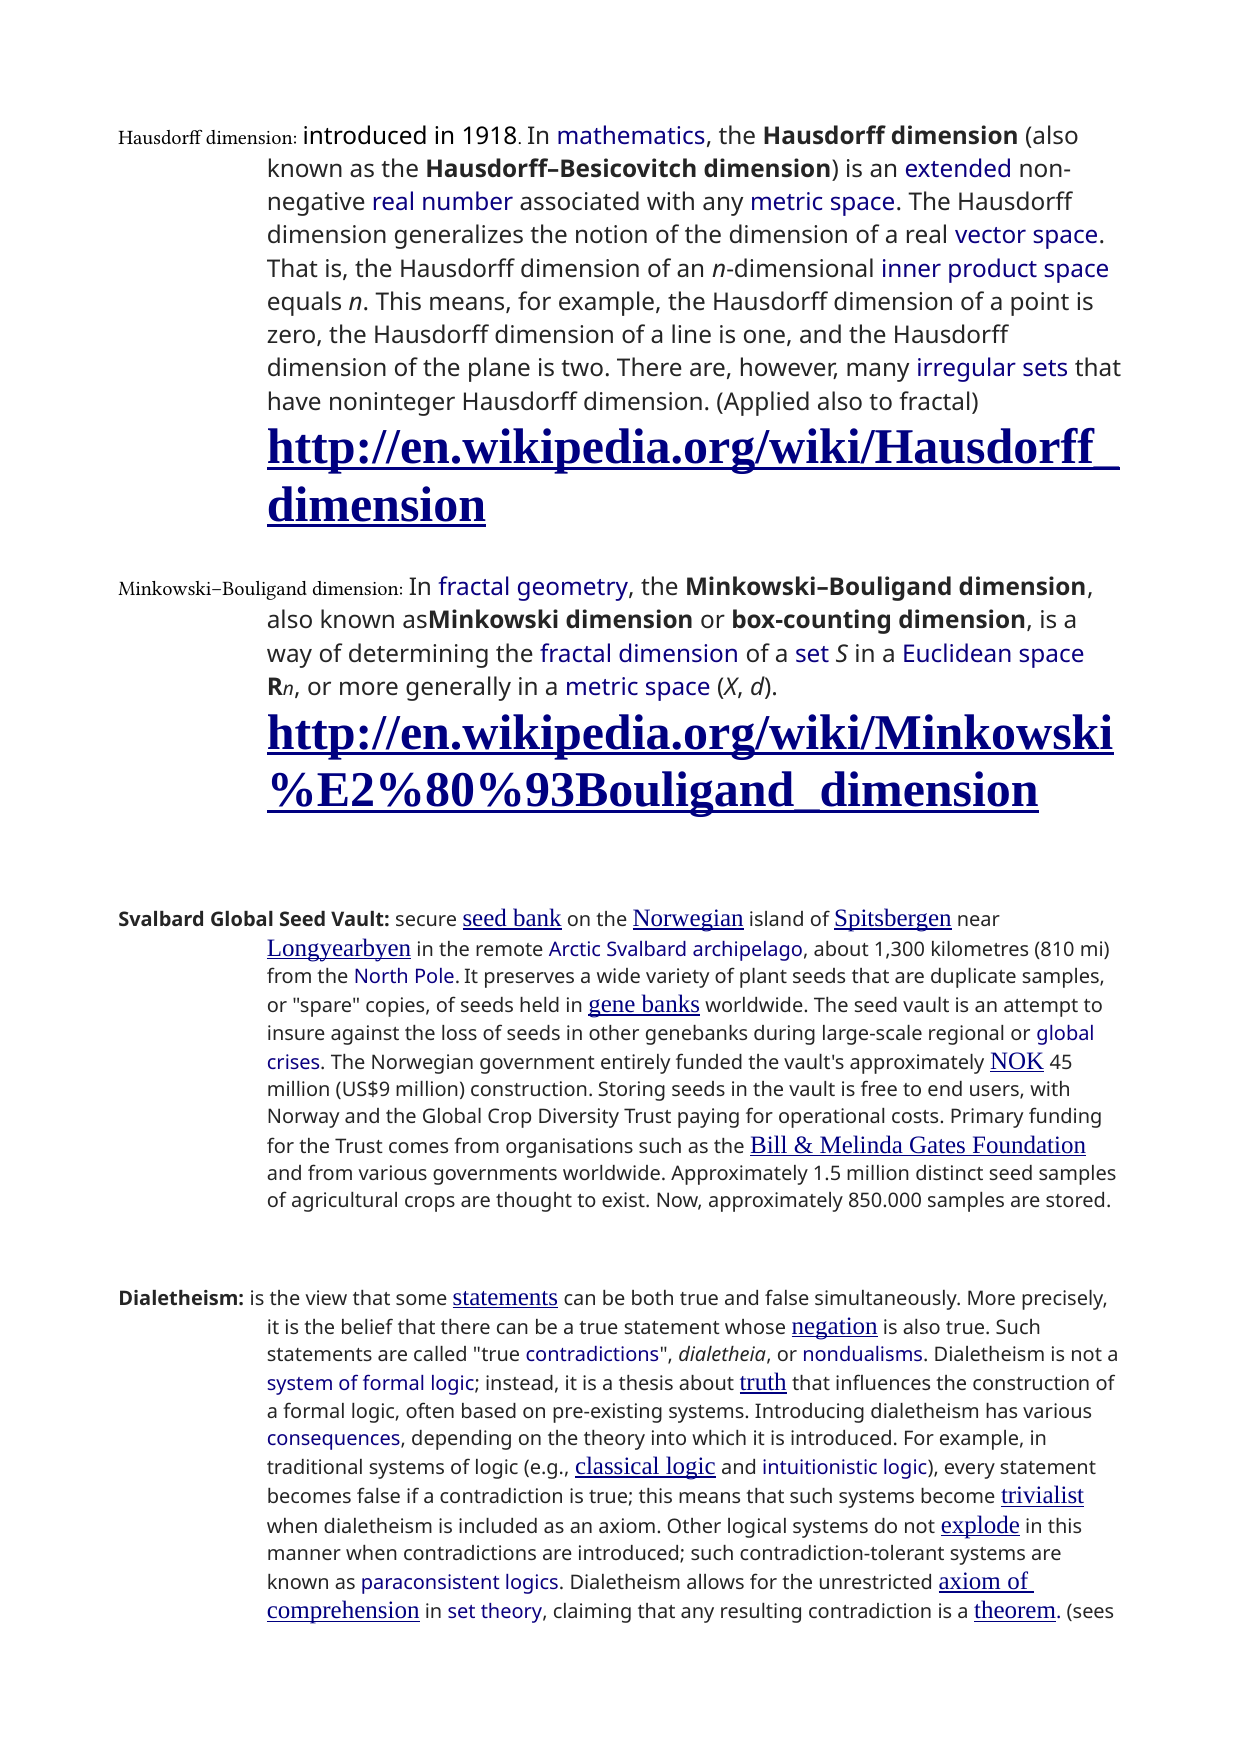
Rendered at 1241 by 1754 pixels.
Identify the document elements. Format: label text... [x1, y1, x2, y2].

text Svalbard Global Seed Vault: secure seed bank on the Norwegian island of Spitsbergen near Longyearbyen in the remote Arctic Svalbard archipelago, about 1,300 kilometres (810 mi) from the North Pole. It preserves a wide variety of plant seeds that are duplicate samples, or "spare" copies, of seeds held in gene banks worldwide. The seed vault is an attempt to insure against the loss of seeds in other genebanks during large-scale regional or global crises. The Norwegian government entirely funded the vault's approximately NOK 45 million (US$9 million) construction. Storing seeds in the vault is free to end users, with Norway and the Global Crop Diversity Trust paying for operational costs. Primary funding for the Trust comes from organisations such as the Bill & Melinda Gates Foundation and from various governments worldwide. Approximately 1.5 million distinct seed samples of agricultural crops are thought to exist. Now, approximately 850.000 samples are stored. [118, 903, 1122, 1214]
text Dialetheism: is the view that some statements can be both true and false simultaneously. More precisely, it is the belief that there can be a true statement whose negation is also true. Such statements are called "true contradictions", dialetheia, or nondualisms. Dialetheism is not a system of formal logic; instead, it is a thesis about truth that influences the construction of a formal logic, often based on pre-existing systems. Introducing dialetheism has various consequences, depending on the theory into which it is introduced. For example, in traditional systems of logic (e.g., classical logic and intuitionistic logic), every statement becomes false if a contradiction is true; this means that such systems become trivialist when dialetheism is included as an axiom. Other logical systems do not explode in this manner when contradictions are introduced; such contradiction-tolerant systems are known as paraconsistent logics. Dialetheism allows for the unrestricted axiom of comprehension in set theory, claiming that any resulting contradiction is a theorem. (sees [118, 1282, 1122, 1625]
subtitle Hausdorff dimension: introduced in 1918. In mathematics, the Hausdorff dimension (also known as the Hausdorff–Besicovitch dimension) is an extended non-negative real number associated with any metric space. The Hausdorff dimension generalizes the notion of the dimension of a real vector space. That is, the Hausdorff dimension of an n-dimensional inner product space equals n. This means, for example, the Hausdorff dimension of a point is zero, the Hausdorff dimension of a line is one, and the Hausdorff dimension of the plane is two. There are, however, many irregular sets that have noninteger Hausdorff dimension. (Applied also to fractal) http://en.wikipedia.org/wiki/Hausdorff_dimension [118, 118, 1122, 532]
subtitle Minkowski–Bouligand dimension: In fractal geometry, the Minkowski–Bouligand dimension, also known asMinkowski dimension or box-counting dimension, is a way of determining the fractal dimension of a set S in a Euclidean space Rn, or more generally in a metric space (X, d). http://en.wikipedia.org/wiki/Minkowski%E2%80%93Bouligand_dimension [118, 570, 1122, 818]
